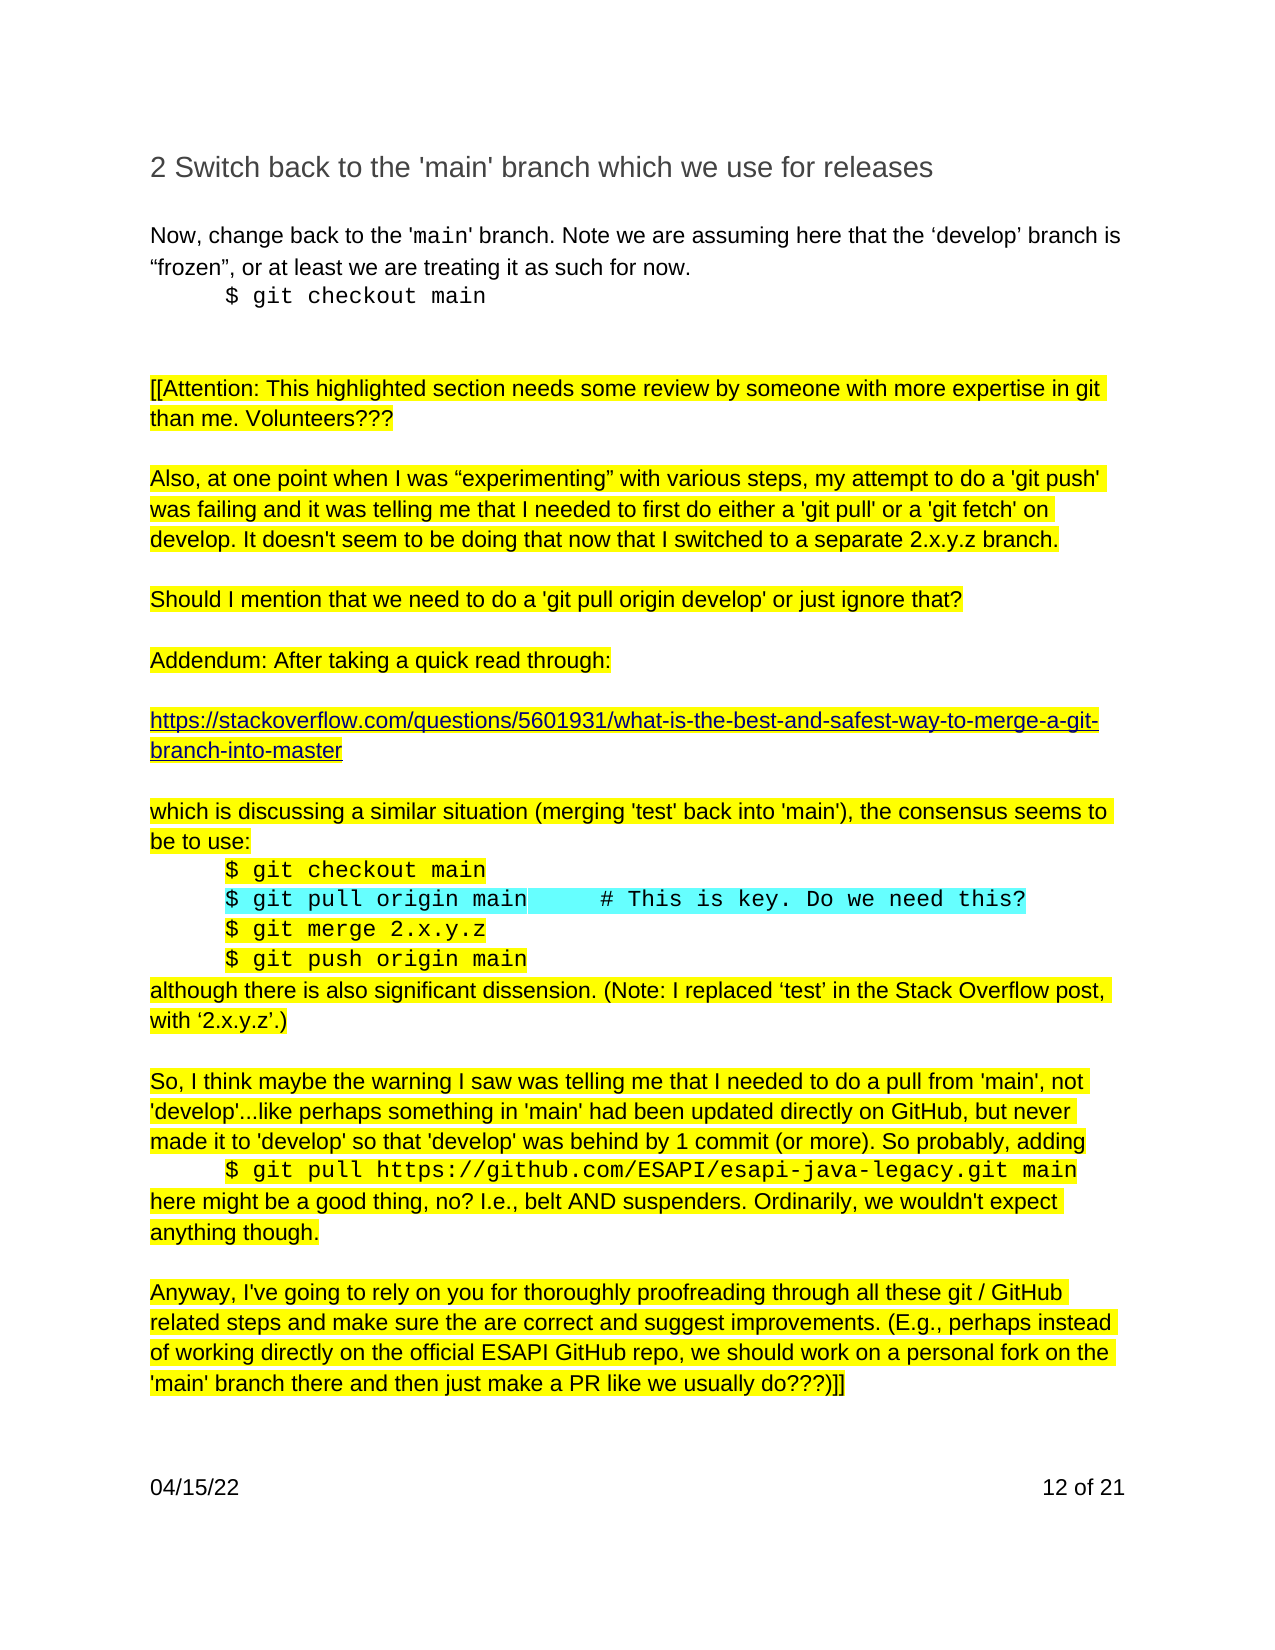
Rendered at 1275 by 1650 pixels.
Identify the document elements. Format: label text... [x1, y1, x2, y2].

text $ git checkout main [225, 858, 1125, 884]
text $ git push origin main [225, 947, 1125, 973]
text Should I mention that we need to do a 'git pull origin develop' or just ignore that? [150, 586, 1125, 612]
text Addendum: After taking a quick read through: [150, 647, 1125, 673]
text Anyway, I've going to rely on you for thoroughly proofreading through all these git / GitHub related steps and make sure the are correct and suggest improvements. (E.g., perhaps instead of working directly on the official ESAPI GitHub repo, we should work on a personal fork on the 'main' branch there and then just make a PR like we usually do???)]] [150, 1279, 1125, 1396]
text which is discussing a similar situation (merging 'test' back into 'main'), the consensus seems to be to use: [150, 798, 1125, 854]
text Now, change back to the 'main' branch. Note we are assuming here that the ‘develop’ branch is “frozen”, or at least we are treating it as such for now. [150, 222, 1125, 281]
text [[Attention: This highlighted section needs some review by someone with more expertise in git than me. Volunteers??? [150, 375, 1125, 431]
text $ git pull https://github.com/ESAPI/esapi-java-legacy.git main [225, 1158, 1125, 1184]
text Also, at one point when I was “experimenting” with various steps, my attempt to do a 'git push' was failing and it was telling me that I needed to first do either a 'git pull' or a 'git fetch' on develop. It doesn't seem to be doing that now that I switched to a separate 2.x.y.z branch. [150, 465, 1125, 552]
text $ git pull origin main # This is key. Do we need this? [225, 888, 1125, 914]
subtitle Switch back to the 'main' branch which we use for releases [150, 150, 1125, 183]
text https://stackoverflow.com/questions/5601931/what-is-the-best-and-safest-way-to-merge-a-git-branch-into-master [150, 707, 1125, 763]
text $ git merge 2.x.y.z [225, 918, 1125, 943]
text So, I think maybe the warning I saw was telling me that I needed to do a pull from 'main', not 'develop'...like perhaps something in 'main' had been updated directly on GitHub, but never made it to 'develop' so that 'develop' was behind by 1 commit (or more). So probably, adding [150, 1068, 1125, 1154]
text here might be a good thing, no? I.e., belt AND suspenders. Ordinarily, we wouldn't expect anything though. [150, 1188, 1125, 1245]
text although there is also significant dissension. (Note: I replaced ‘test’ in the Stack Overflow post, with ‘2.x.y.z’.) [150, 977, 1125, 1034]
text $ git checkout main [225, 284, 1125, 310]
